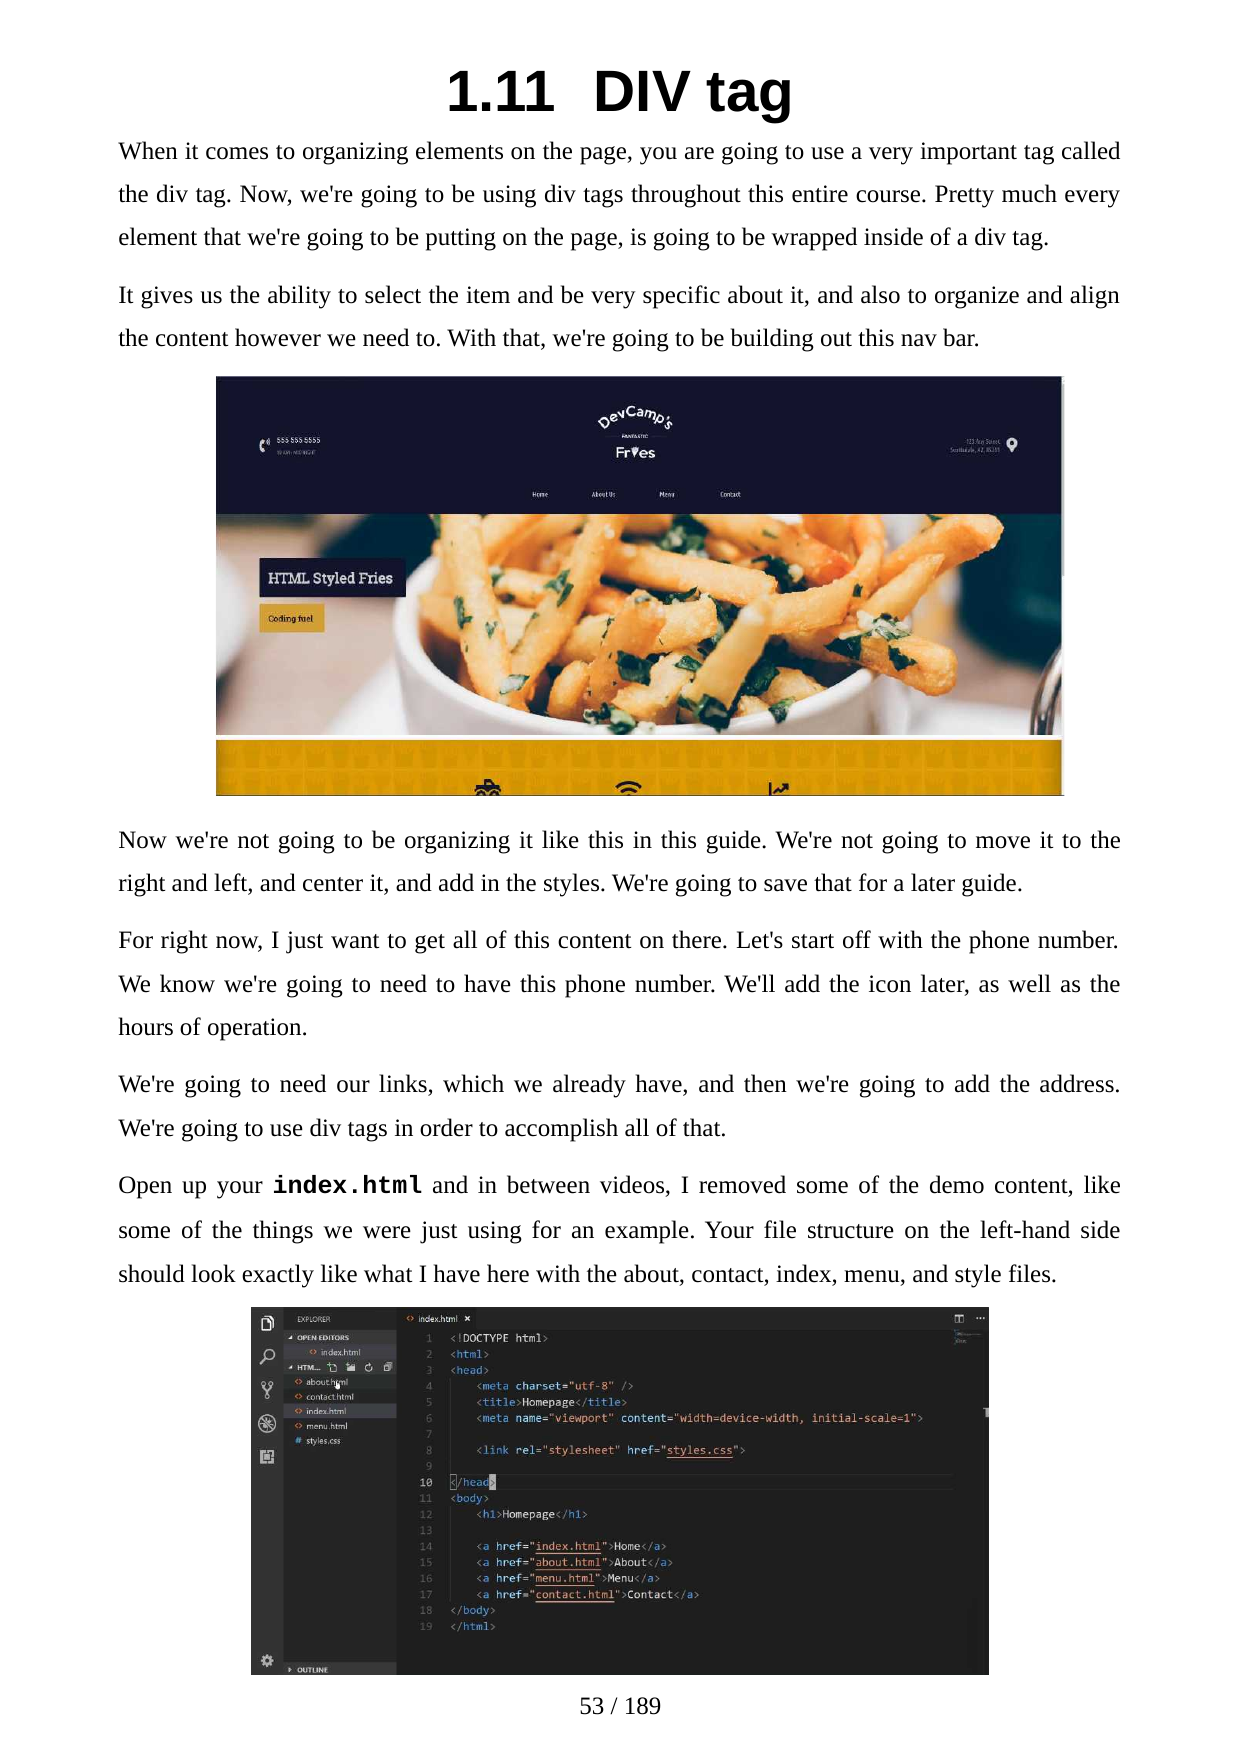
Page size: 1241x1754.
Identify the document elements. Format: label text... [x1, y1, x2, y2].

text We're going to need our links, which we already have, and then we're going to add the address. We're going to use div tags in order to accomplish all of that. [118, 1069, 1122, 1141]
text For right now, I just want to get all of this content on there. Let's start off with the phone number. We know we're going to need to have this phone number. We'll add the icon later, as well as the hours of operation. [118, 926, 1122, 1041]
text When it comes to organizing elements on the page, you are going to use a very important tag called the div tag. Now, we're going to be using div tags throughout this entire course. Pretty much every element that we're going to be putting on the page, is going to be wrapped inside of a div tag. [118, 136, 1122, 251]
text It gives us the ability to select the item and be very specific about it, and also to organize and align the content however we need to. With that, we're going to be building out this nav bar. [118, 280, 1122, 352]
text Now we're not going to be organizing it like this in this guide. We're not going to move it to the right and left, and center it, and add in the styles. We're going to save that for a later guide. [118, 825, 1122, 897]
text Open up your index.html and in between videos, I removed some of the demo content, like some of the things we were just using for an example. Your file structure on the left-hand side should look exactly like what I have here with the about, contact, index, menu, and style files. [118, 1170, 1122, 1287]
title 1.11 DIV tag [118, 56, 1122, 123]
picture [215, 376, 1065, 796]
picture [251, 1307, 989, 1675]
